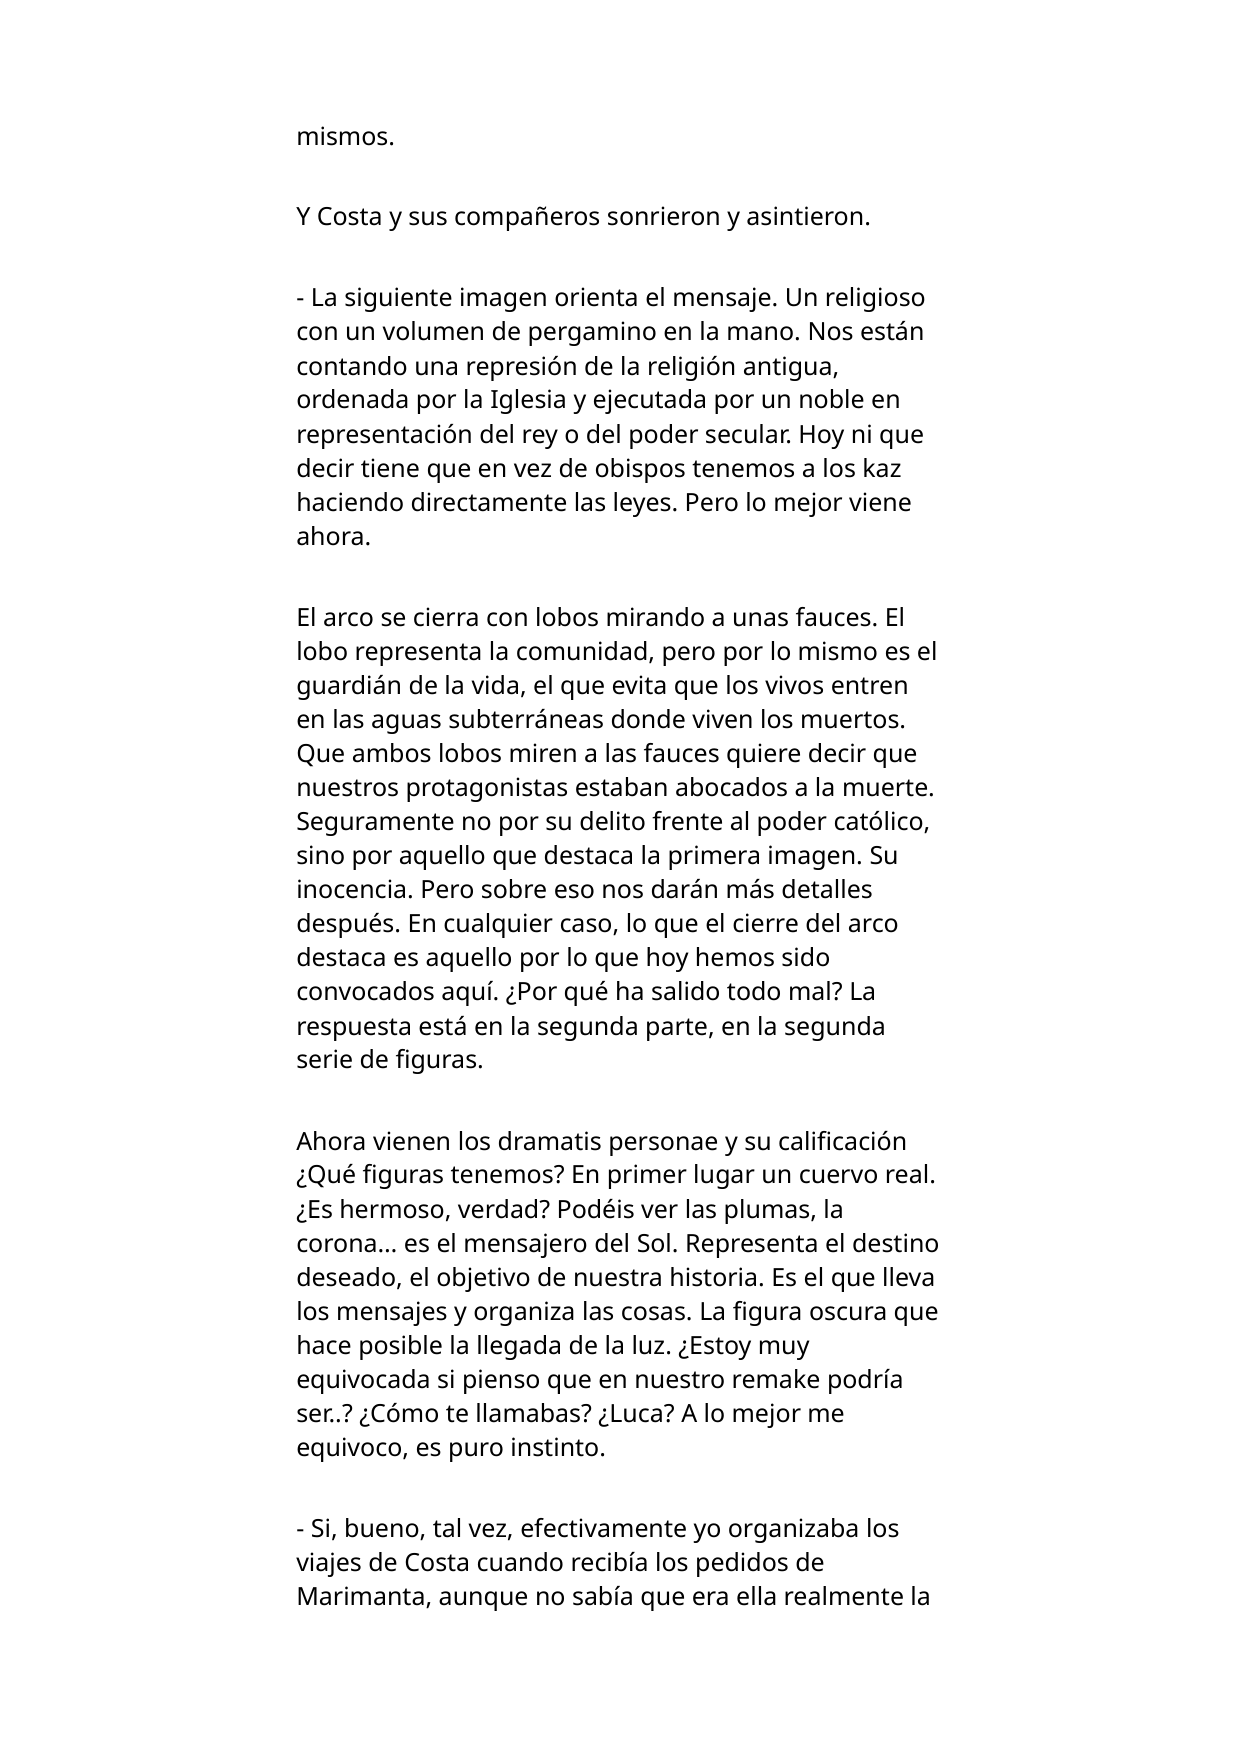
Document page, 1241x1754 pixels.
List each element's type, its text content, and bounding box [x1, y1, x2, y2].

text - Si, bueno, tal vez, efectivamente yo organizaba los viajes de Costa cuando recibía los pedidos de Marimanta, aunque no sabía que era ella realmente la [296, 1511, 944, 1613]
text Ahora vienen los dramatis personae y su calificación ¿Qué figuras tenemos? En primer lugar un cuervo real. ¿Es hermoso, verdad? Podéis ver las plumas, la corona… es el mensajero del Sol. Representa el destino deseado, el objetivo de nuestra historia. Es el que lleva los mensajes y organiza las cosas. La figura oscura que hace posible la llegada de la luz. ¿Estoy muy equivocada si pienso que en nuestro remake podría ser..? ¿Cómo te llamabas? ¿Luca? A lo mejor me equivoco, es puro instinto. [296, 1123, 944, 1464]
text - La siguiente imagen orienta el mensaje. Un religioso con un volumen de pergamino en la mano. Nos están contando una represión de la religión antigua, ordenada por la Iglesia y ejecutada por un noble en representación del rey o del poder secular. Hoy ni que decir tiene que en vez de obispos tenemos a los kaz haciendo directamente las leyes. Pero lo mejor viene ahora. [296, 280, 944, 552]
text El arco se cierra con lobos mirando a unas fauces. El lobo representa la comunidad, pero por lo mismo es el guardián de la vida, el que evita que los vivos entren en las aguas subterráneas donde viven los muertos. Que ambos lobos miren a las fauces quiere decir que nuestros protagonistas estaban abocados a la muerte. Seguramente no por su delito frente al poder católico, sino por aquello que destaca la primera imagen. Su inocencia. Pero sobre eso nos darán más detalles después. En cualquier caso, lo que el cierre del arco destaca es aquello por lo que hoy hemos sido convocados aquí. ¿Por qué ha salido todo mal? La respuesta está en la segunda parte, en la segunda serie de figuras. [296, 599, 944, 1076]
text mismos. [296, 118, 944, 152]
text Y Costa y sus compañeros sonrieron y asintieron. [296, 199, 944, 233]
